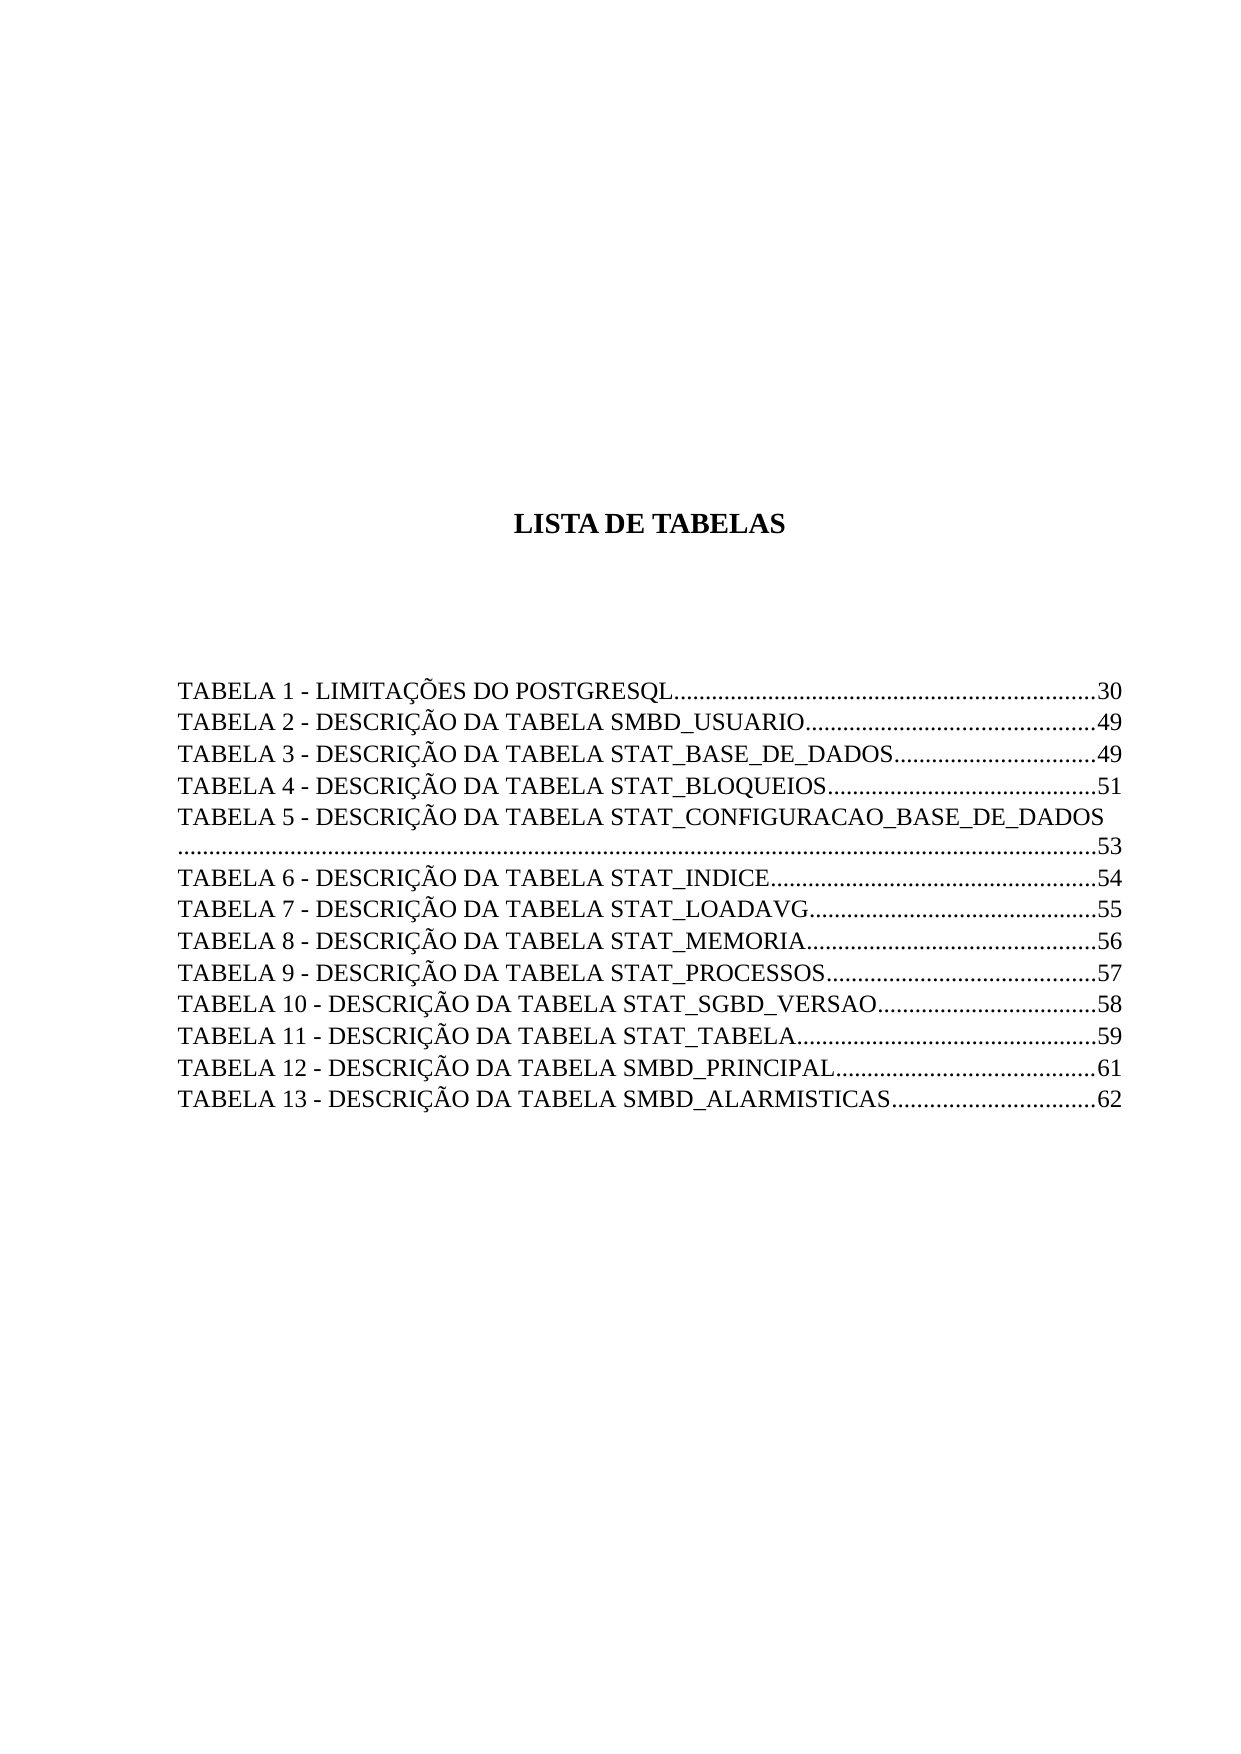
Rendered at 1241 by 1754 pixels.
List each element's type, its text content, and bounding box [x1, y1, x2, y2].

text Tabela 9 - Descrição da tabela stat_processos 57 [177, 958, 1122, 987]
text Tabela 2 - Descrição da tabela smbd_usuario 49 [177, 707, 1122, 736]
text LISTA DE tabelas [177, 506, 1122, 540]
text Tabela 12 - Descrição da tabela smbd_principal 61 [177, 1053, 1122, 1082]
text Tabela 4 - Descrição da tabela stat_bloqueios 51 [177, 771, 1122, 799]
text Tabela 11 - Descrição da tabela stat_tabela 59 [177, 1021, 1122, 1050]
text Tabela 7 - Descrição da tabela stat_loadavg 55 [177, 894, 1122, 923]
text Tabela 6 - Descrição da tabela stat_indice 54 [177, 863, 1122, 892]
text Tabela 13 - Descrição da tabela smbd_alarmisticas 62 [177, 1084, 1122, 1113]
text Tabela 10 - Descrição da tabela stat_sgbd_versao 58 [177, 989, 1122, 1018]
text Tabela 8 - Descrição da tabela stat_memoria 56 [177, 926, 1122, 955]
text Tabela 5 - Descrição da tabela stat_configuracao_base_de_dados 53 [177, 802, 1122, 860]
text Tabela 3 - Descrição da tabela stat_base_de_dados 49 [177, 739, 1122, 768]
text Tabela 1 - Limitações do PostgreSQL. 30 [177, 676, 1122, 704]
